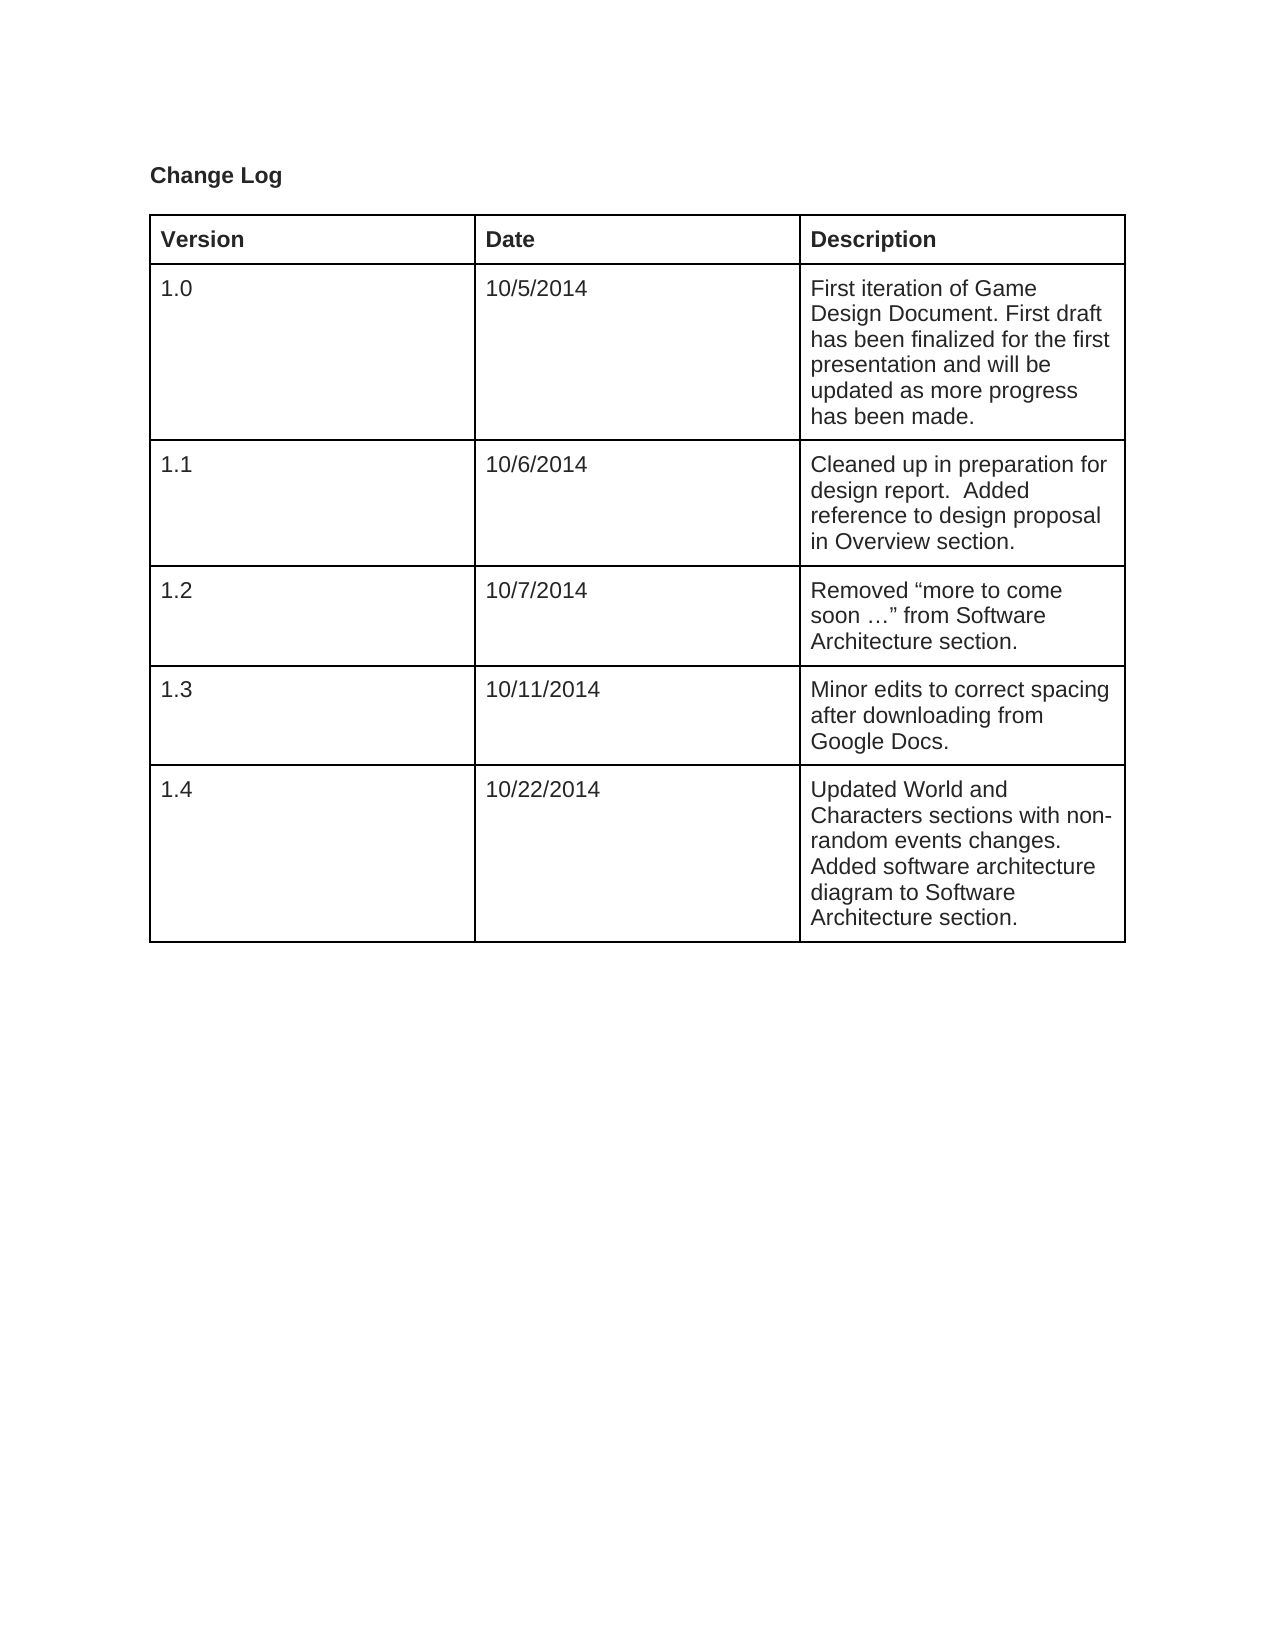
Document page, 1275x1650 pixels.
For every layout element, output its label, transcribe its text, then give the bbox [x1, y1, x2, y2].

table_cell Minor edits to correct spacing after downloading from Google Docs. [801, 667, 1124, 764]
table_cell 1.1 [151, 441, 474, 565]
table_cell 1.0 [151, 265, 474, 439]
table_cell 1.3 [151, 667, 474, 764]
text Change Log [150, 162, 1125, 188]
table_cell 10/11/2014 [476, 667, 799, 764]
table_cell 10/22/2014 [476, 766, 799, 941]
table_cell 10/6/2014 [476, 441, 799, 565]
table_cell Removed “more to come soon …” from Software Architecture section. [801, 567, 1124, 664]
table_header Date [476, 216, 799, 263]
table_header Version [151, 216, 474, 263]
table_header Description [801, 216, 1124, 263]
table_cell Cleaned up in preparation for design report. Added reference to design proposal in Overview section. [801, 441, 1124, 565]
table_cell 10/5/2014 [476, 265, 799, 439]
table_cell Updated World and Characters sections with non-random events changes. Added software architecture diagram to Software Architecture section. [801, 766, 1124, 941]
table_cell 1.2 [151, 567, 474, 664]
table_cell 10/7/2014 [476, 567, 799, 664]
table_cell First iteration of Game Design Document. First draft has been finalized for the first presentation and will be updated as more progress has been made. [801, 265, 1124, 439]
table_cell 1.4 [151, 766, 474, 941]
